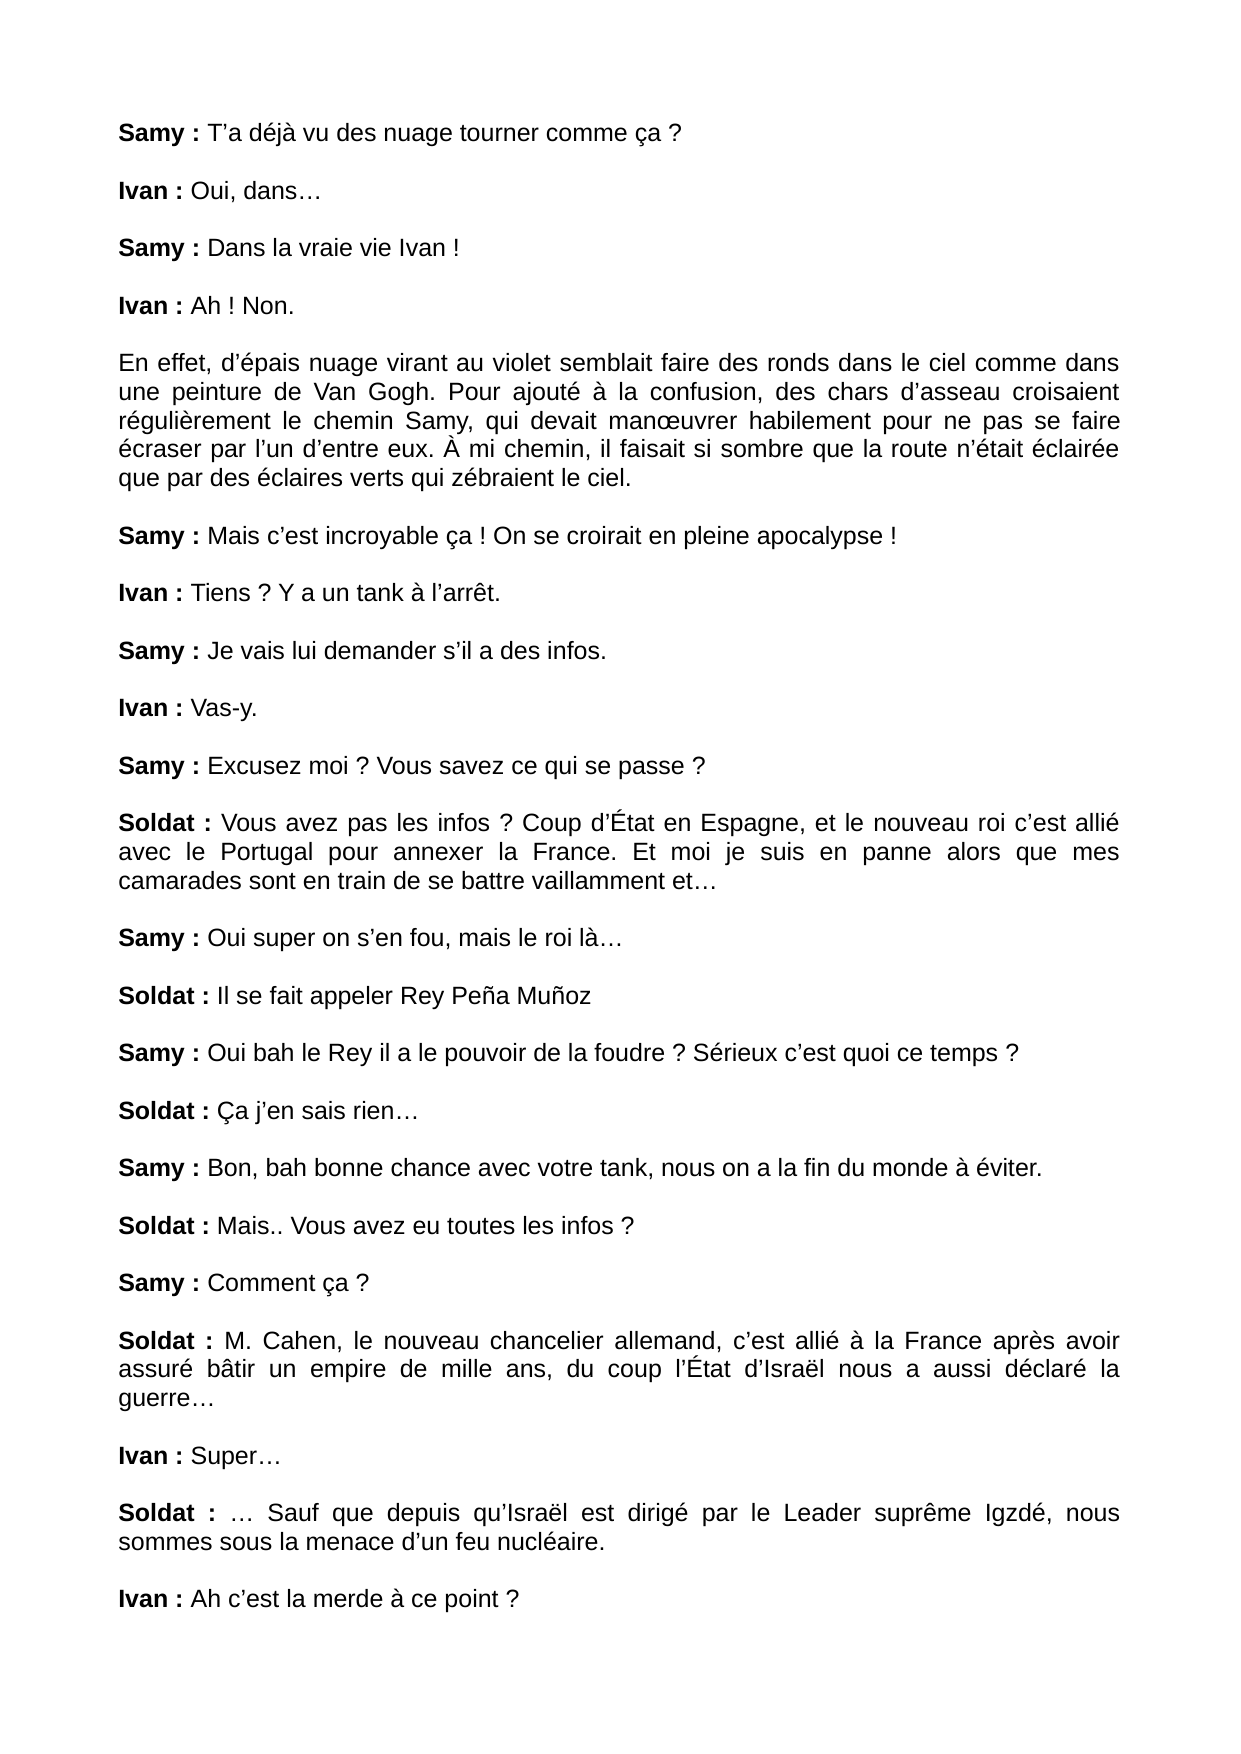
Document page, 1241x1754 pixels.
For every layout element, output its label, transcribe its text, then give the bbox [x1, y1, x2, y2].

text Samy : Je vais lui demander s’il a des infos. [118, 636, 1122, 664]
text Ivan : Ah ! Non. [118, 291, 1122, 319]
text Samy : Dans la vraie vie Ivan ! [118, 233, 1122, 262]
text Ivan : Oui, dans… [118, 176, 1122, 204]
text Samy : T’a déjà vu des nuage tourner comme ça ? [118, 118, 1122, 147]
text Samy : Mais c’est incroyable ça ! On se croirait en pleine apocalypse ! [118, 521, 1122, 549]
text Samy : Bon, bah bonne chance avec votre tank, nous on a la fin du monde à éviter. [118, 1153, 1122, 1182]
text Soldat : Mais.. Vous avez eu toutes les infos ? [118, 1211, 1122, 1239]
text Ivan : Super… [118, 1441, 1122, 1469]
text Ivan : Vas-y. [118, 693, 1122, 722]
text Samy : Oui super on s’en fou, mais le roi là… [118, 923, 1122, 952]
text Ivan : Ah c’est la merde à ce point ? [118, 1584, 1122, 1613]
text Samy : Oui bah le Rey il a le pouvoir de la foudre ? Sérieux c’est quoi ce temps ? [118, 1038, 1122, 1067]
text Soldat : Vous avez pas les infos ? Coup d’État en Espagne, et le nouveau roi c’est allié avec le Portugal pour annexer la France. Et moi je suis en panne alors que mes camarades sont en train de se battre vaillamment et… [118, 808, 1122, 894]
text En effet, d’épais nuage virant au violet semblait faire des ronds dans le ciel comme dans une peinture de Van Gogh. Pour ajouté à la confusion, des chars d’asseau croisaient régulièrement le chemin Samy, qui devait manœuvrer habilement pour ne pas se faire écraser par l’un d’entre eux. À mi chemin, il faisait si sombre que la route n’était éclairée que par des éclaires verts qui zébraient le ciel. [118, 348, 1122, 492]
text Soldat : M. Cahen, le nouveau chancelier allemand, c’est allié à la France après avoir assuré bâtir un empire de mille ans, du coup l’État d’Israël nous a aussi déclaré la guerre… [118, 1326, 1122, 1412]
text Soldat : Il se fait appeler Rey Peña Muñoz [118, 981, 1122, 1009]
text Ivan : Tiens ? Y a un tank à l’arrêt. [118, 578, 1122, 607]
text Soldat : … Sauf que depuis qu’Israël est dirigé par le Leader suprême Igzdé, nous sommes sous la menace d’un feu nucléaire. [118, 1498, 1122, 1556]
text Samy : Excusez moi ? Vous savez ce qui se passe ? [118, 751, 1122, 779]
text Soldat : Ça j’en sais rien… [118, 1096, 1122, 1124]
text Samy : Comment ça ? [118, 1268, 1122, 1297]
